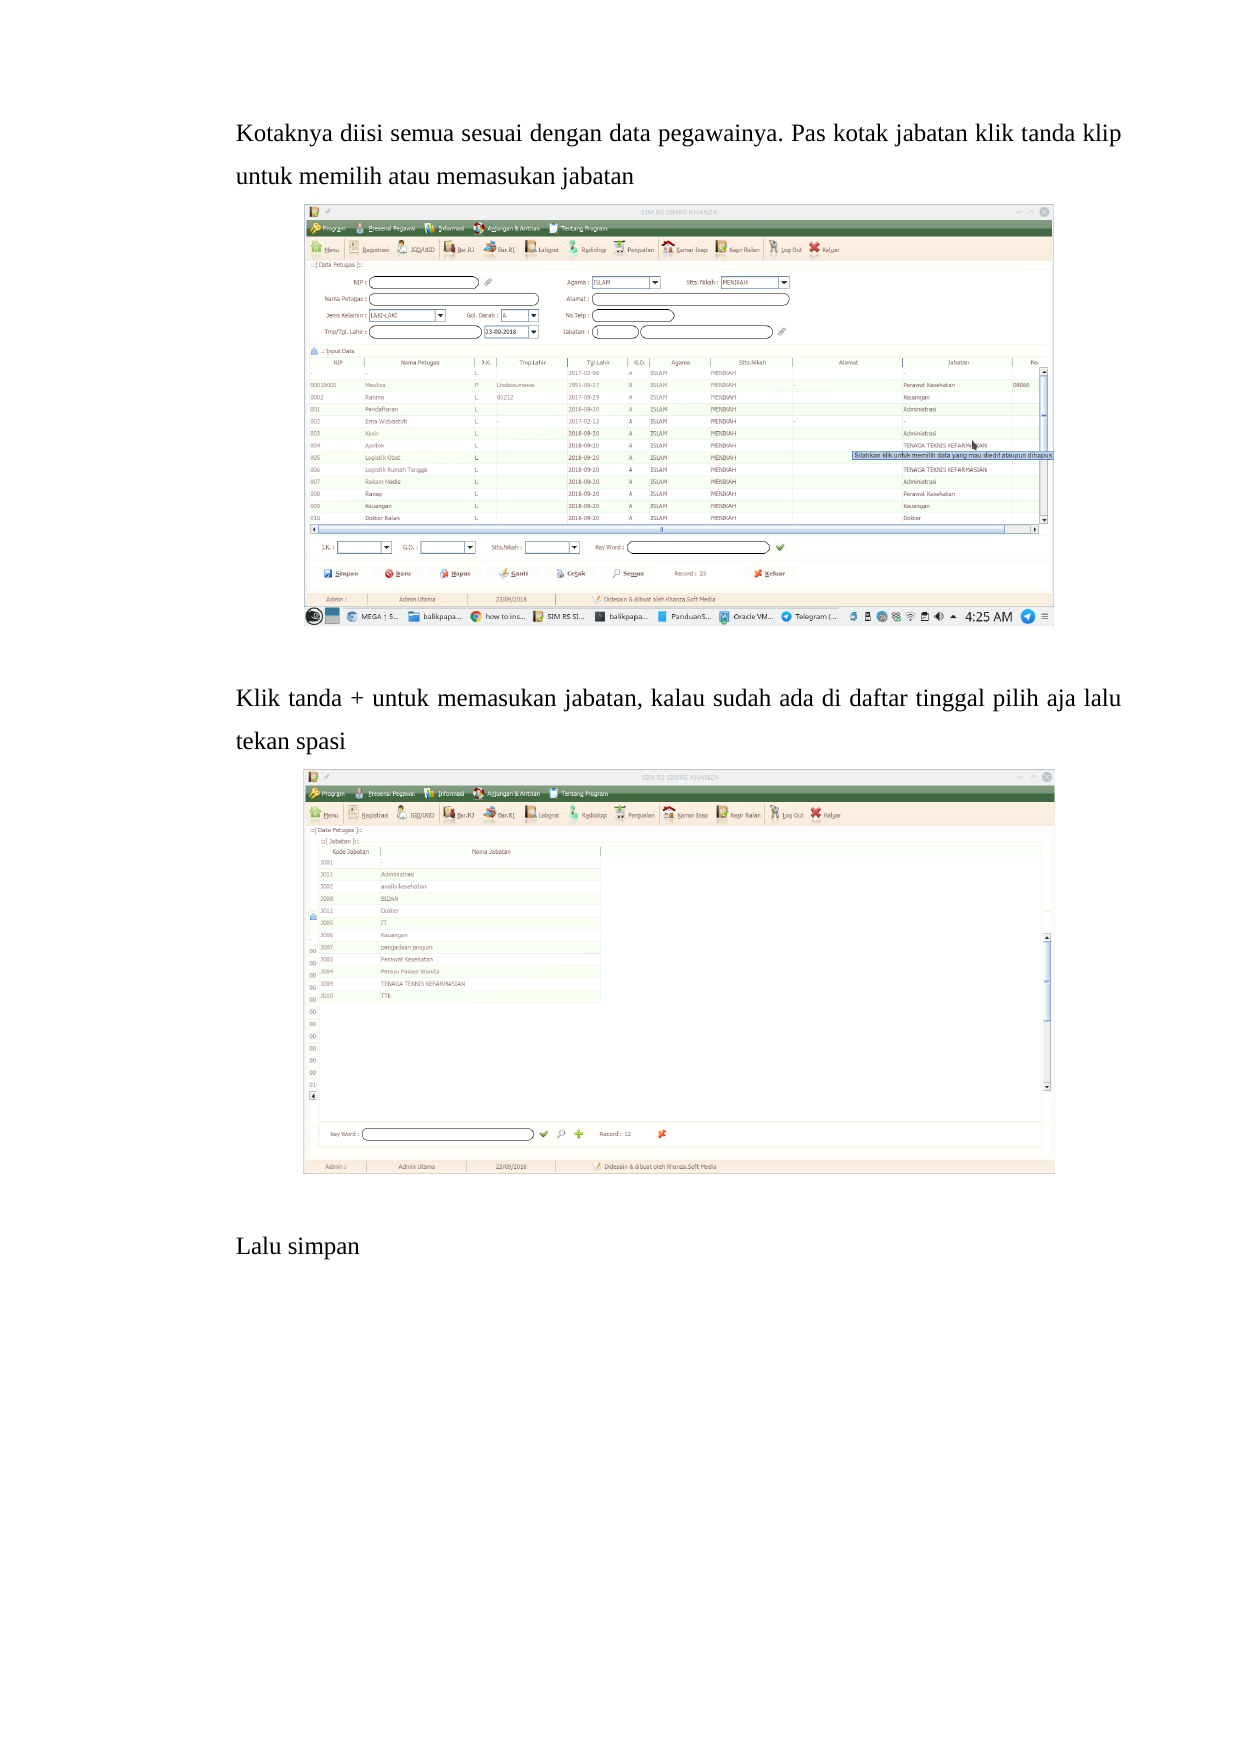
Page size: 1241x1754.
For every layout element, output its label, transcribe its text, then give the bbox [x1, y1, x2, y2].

text Lalu simpan [236, 1231, 1122, 1260]
text Kotaknya diisi semua sesuai dengan data pegawainya. Pas kotak jabatan klik tanda klip untuk memilih atau memasukan jabatan [236, 118, 1122, 190]
picture [304, 204, 1054, 626]
text Klik tanda + untuk memasukan jabatan, kalau sudah ada di daftar tinggal pilih aja lalu tekan spasi [236, 683, 1122, 755]
picture [303, 769, 1055, 1174]
